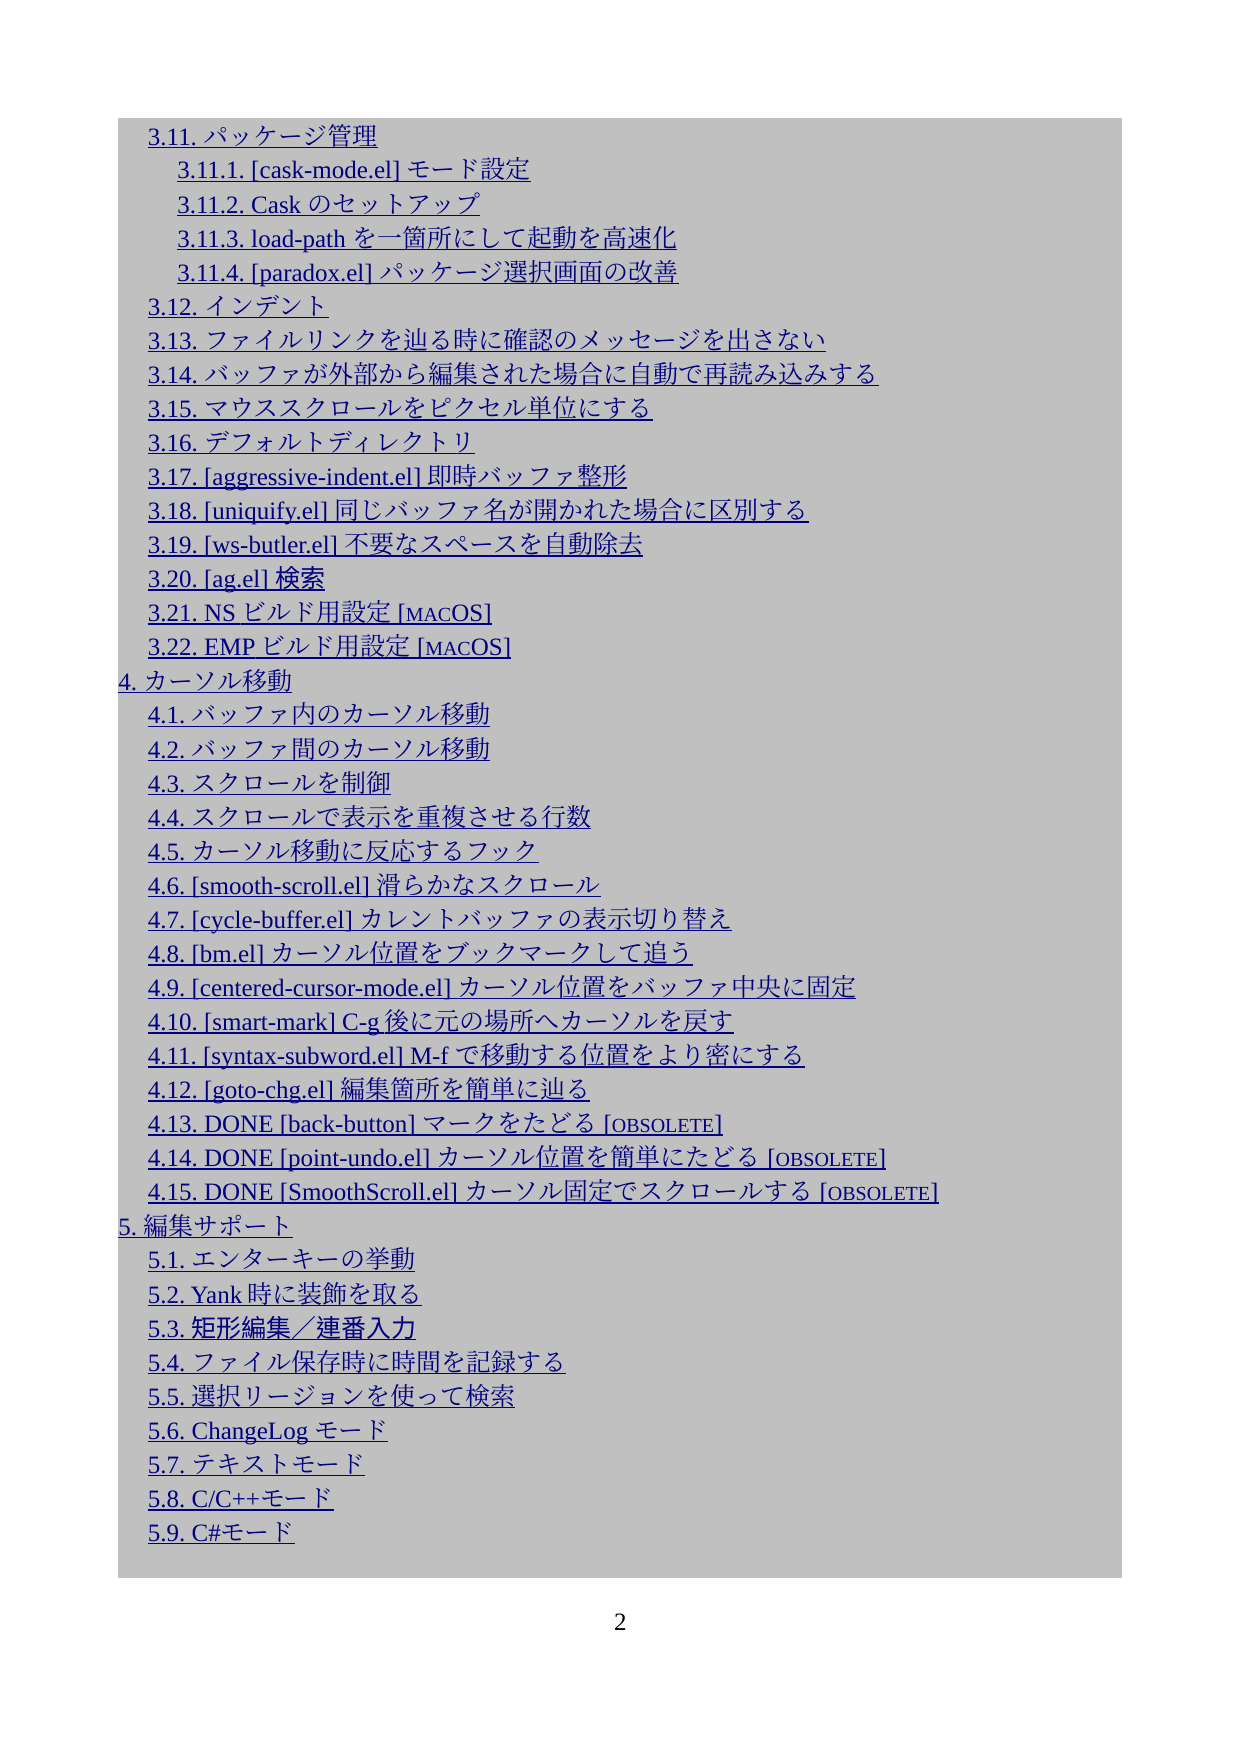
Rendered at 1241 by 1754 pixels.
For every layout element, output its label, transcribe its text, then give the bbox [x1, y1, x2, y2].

text 3.13. ファイルリンクを辿る時に確認のメッセージを出さない [148, 322, 1122, 357]
text 4.1. バッファ内のカーソル移動 [148, 697, 1122, 731]
text 4.15. DONE [SmoothScroll.el] カーソル固定でスクロールする [obsolete] [148, 1174, 1122, 1208]
text 3.11.3. load-path を一箇所にして起動を高速化 [177, 220, 1122, 254]
text 3.22. EMPビルド用設定 [macOS] [148, 629, 1122, 663]
text 4. カーソル移動 [118, 663, 1122, 697]
text 5.8. C/C++モード [148, 1481, 1122, 1515]
text 5.2. Yank時に装飾を取る [148, 1276, 1122, 1310]
text 5.1. エンターキーの挙動 [148, 1242, 1122, 1276]
text 4.6. [smooth-scroll.el] 滑らかなスクロール [148, 867, 1122, 902]
text 4.7. [cycle-buffer.el] カレントバッファの表示切り替え [148, 902, 1122, 936]
text 5.6. ChangeLog モード [148, 1412, 1122, 1447]
text 3.19. [ws-butler.el] 不要なスペースを自動除去 [148, 527, 1122, 561]
text 3.15. マウススクロールをピクセル単位にする [148, 391, 1122, 425]
text 4.4. スクロールで表示を重複させる行数 [148, 799, 1122, 833]
text 4.8. [bm.el] カーソル位置をブックマークして追う [148, 936, 1122, 970]
text 3.12. インデント [148, 288, 1122, 322]
text 5.7. テキストモード [148, 1447, 1122, 1481]
text 4.2. バッファ間のカーソル移動 [148, 731, 1122, 765]
text 3.14. バッファが外部から編集された場合に自動で再読み込みする [148, 357, 1122, 391]
text 5.4. ファイル保存時に時間を記録する [148, 1344, 1122, 1378]
text 4.10. [smart-mark] C-g後に元の場所へカーソルを戻す [148, 1004, 1122, 1038]
text 3.11.4. [paradox.el] パッケージ選択画面の改善 [177, 254, 1122, 288]
text 3.11.1. [cask-mode.el] モード設定 [177, 152, 1122, 186]
text 3.18. [uniquify.el] 同じバッファ名が開かれた場合に区別する [148, 493, 1122, 527]
text 4.5. カーソル移動に反応するフック [148, 833, 1122, 867]
text 3.17. [aggressive-indent.el] 即時バッファ整形 [148, 459, 1122, 493]
text 4.14. DONE [point-undo.el] カーソル位置を簡単にたどる [obsolete] [148, 1140, 1122, 1174]
text 5.9. C#モード [148, 1515, 1122, 1549]
text 4.13. DONE [back-button] マークをたどる [obsolete] [148, 1106, 1122, 1140]
text 4.12. [goto-chg.el] 編集箇所を簡単に辿る [148, 1072, 1122, 1106]
text 4.9. [centered-cursor-mode.el] カーソル位置をバッファ中央に固定 [148, 970, 1122, 1004]
text 5. 編集サポート [118, 1208, 1122, 1242]
text 4.3. スクロールを制御 [148, 765, 1122, 799]
text 3.20. [ag.el] 検索 [148, 561, 1122, 595]
text 3.11. パッケージ管理 [148, 118, 1122, 152]
text 3.16. デフォルトディレクトリ [148, 425, 1122, 459]
text 5.3. 矩形編集／連番入力 [148, 1310, 1122, 1344]
text 3.11.2. Cask のセットアップ [177, 186, 1122, 220]
text 5.5. 選択リージョンを使って検索 [148, 1378, 1122, 1412]
text 3.21. NSビルド用設定 [macOS] [148, 595, 1122, 629]
text 4.11. [syntax-subword.el] M-f で移動する位置をより密にする [148, 1038, 1122, 1072]
